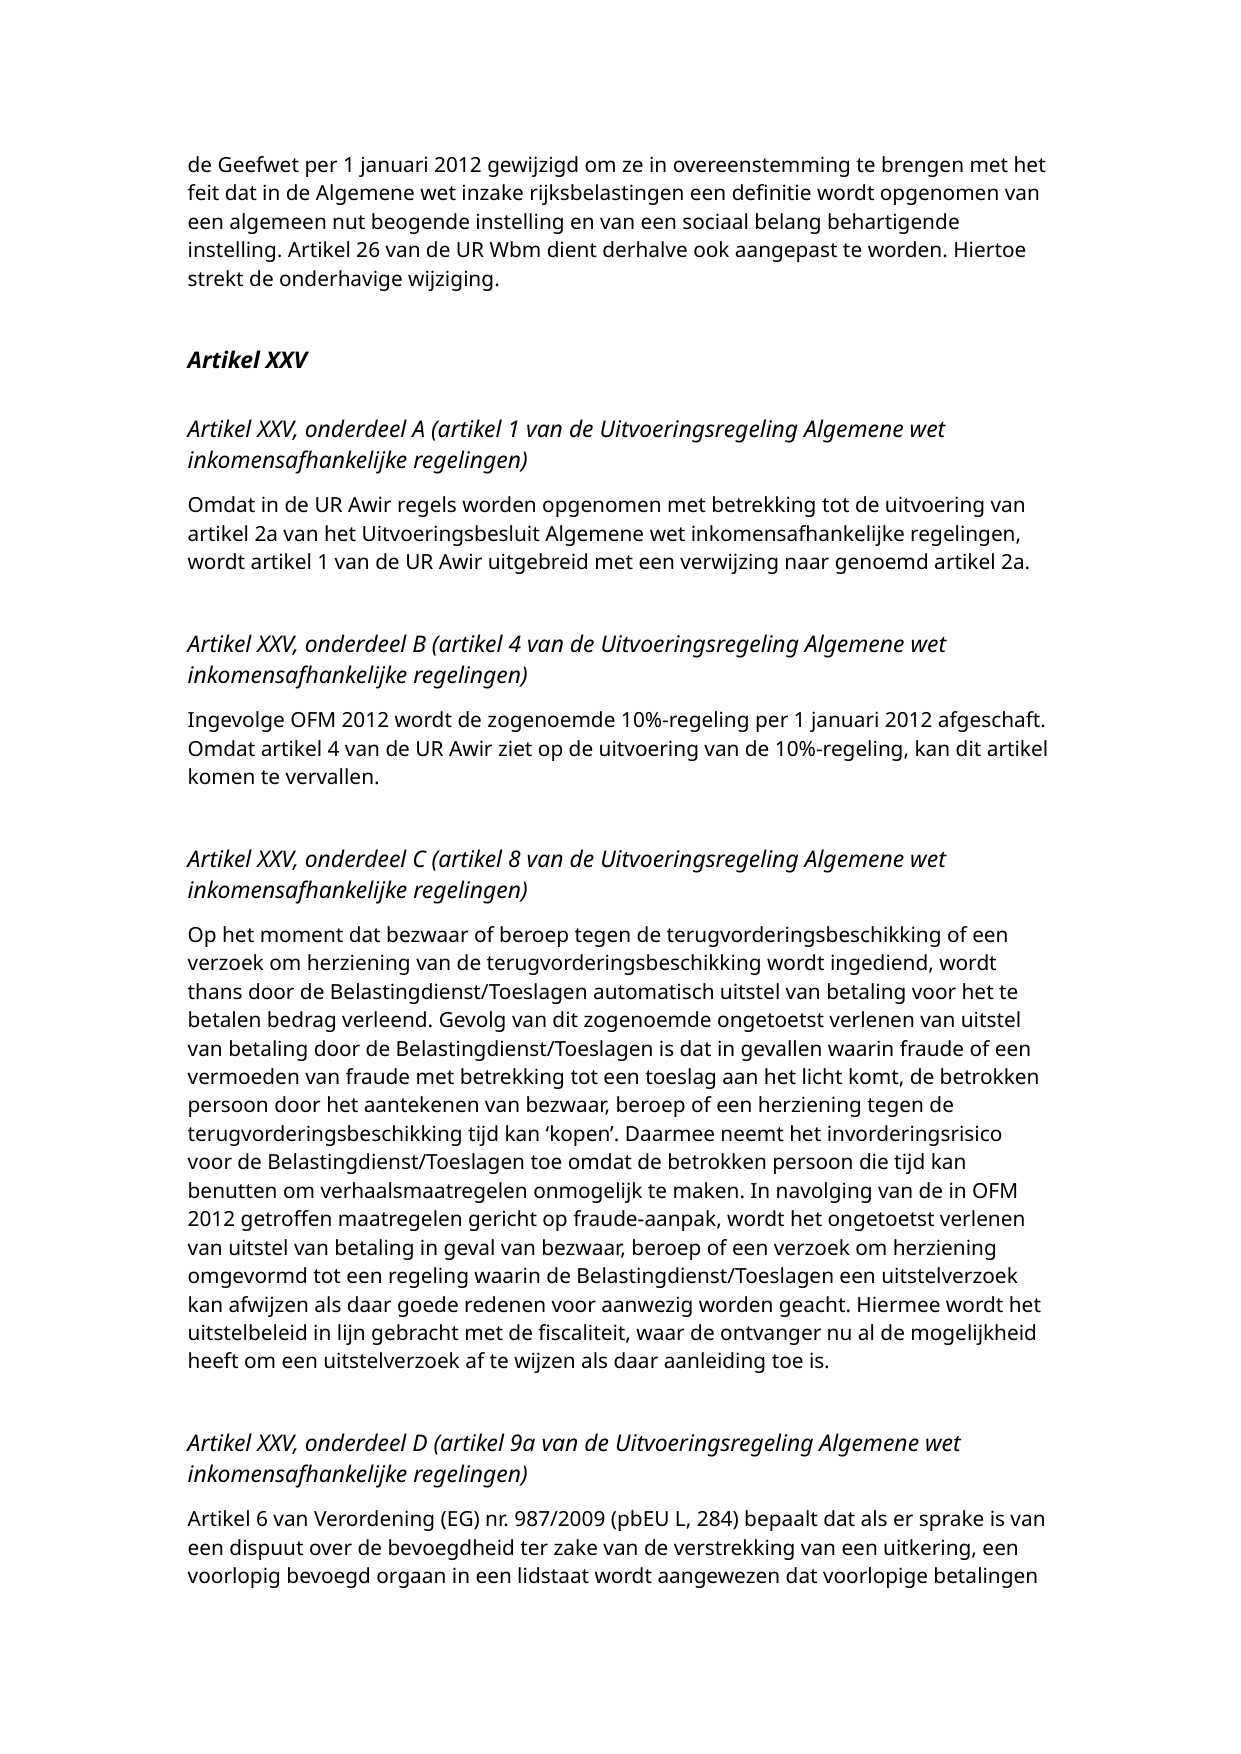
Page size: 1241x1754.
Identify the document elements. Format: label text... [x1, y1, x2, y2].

text Op het moment dat bezwaar of beroep tegen de terugvorderingsbeschikking of een verzoek om herziening van de terugvorderingsbeschikking wordt ingediend, wordt thans door de Belastingdienst/Toeslagen automatisch uitstel van betaling voor het te betalen bedrag verleend. Gevolg van dit zogenoemde ongetoetst verlenen van uitstel van betaling door de Belastingdienst/Toeslagen is dat in gevallen waarin fraude of een vermoeden van fraude met betrekking tot een toeslag aan het licht komt, de betrokken persoon door het aantekenen van bezwaar, beroep of een herziening tegen de terugvorderingsbeschikking tijd kan ‘kopen’. Daarmee neemt het invorderingsrisico voor de Belastingdienst/Toeslagen toe omdat de betrokken persoon die tijd kan benutten om verhaalsmaatregelen onmogelijk te maken. In navolging van de in OFM 2012 getroffen maatregelen gericht op fraude-aanpak, wordt het ongetoetst verlenen van uitstel van betaling in geval van bezwaar, beroep of een verzoek om herziening omgevormd tot een regeling waarin de Belastingdienst/Toeslagen een uitstelverzoek kan afwijzen als daar goede redenen voor aanwezig worden geacht. Hiermee wordt het uitstelbeleid in lijn gebracht met de fiscaliteit, waar de ontvanger nu al de mogelijkheid heeft om een uitstelverzoek af te wijzen als daar aanleiding toe is. [187, 920, 1053, 1375]
text Omdat in de UR Awir regels worden opgenomen met betrekking tot de uitvoering van artikel 2a van het Uitvoeringsbesluit Algemene wet inkomensafhankelijke regelingen, wordt artikel 1 van de UR Awir uitgebreid met een verwijzing naar genoemd artikel 2a. [187, 490, 1053, 576]
text de Geefwet per 1 januari 2012 gewijzigd om ze in overeenstemming te brengen met het feit dat in de Algemene wet inzake rijksbelastingen een definitie wordt opgenomen van een algemeen nut beogende instelling en van een sociaal belang behartigende instelling. Artikel 26 van de UR Wbm dient derhalve ook aangepast te worden. Hiertoe strekt de onderhavige wijziging. [187, 150, 1053, 292]
subtitle Artikel XXV, onderdeel A (artikel 1 van de Uitvoeringsregeling Algemene wet inkomensafhankelijke regelingen) [187, 413, 1053, 475]
text Artikel 6 van Verordening (EG) nr. 987/2009 (pbEU L, 284) bepaalt dat als er sprake is van een dispuut over de bevoegdheid ter zake van de verstrekking van een uitkering, een voorlopig bevoegd orgaan in een lidstaat wordt aangewezen dat voorlopige betalingen [187, 1504, 1053, 1590]
text Ingevolge OFM 2012 wordt de zogenoemde 10%-regeling per 1 januari 2012 afgeschaft. Omdat artikel 4 van de UR Awir ziet op de uitvoering van de 10%-regeling, kan dit artikel komen te vervallen. [187, 705, 1053, 791]
subtitle Artikel XXV, onderdeel B (artikel 4 van de Uitvoeringsregeling Algemene wet inkomensafhankelijke regelingen) [187, 628, 1053, 690]
subtitle Artikel XXV, onderdeel C (artikel 8 van de Uitvoeringsregeling Algemene wet inkomensafhankelijke regelingen) [187, 842, 1053, 905]
subtitle Artikel XXV [187, 344, 1053, 375]
subtitle Artikel XXV, onderdeel D (artikel 9a van de Uitvoeringsregeling Algemene wet inkomensafhankelijke regelingen) [187, 1427, 1053, 1489]
